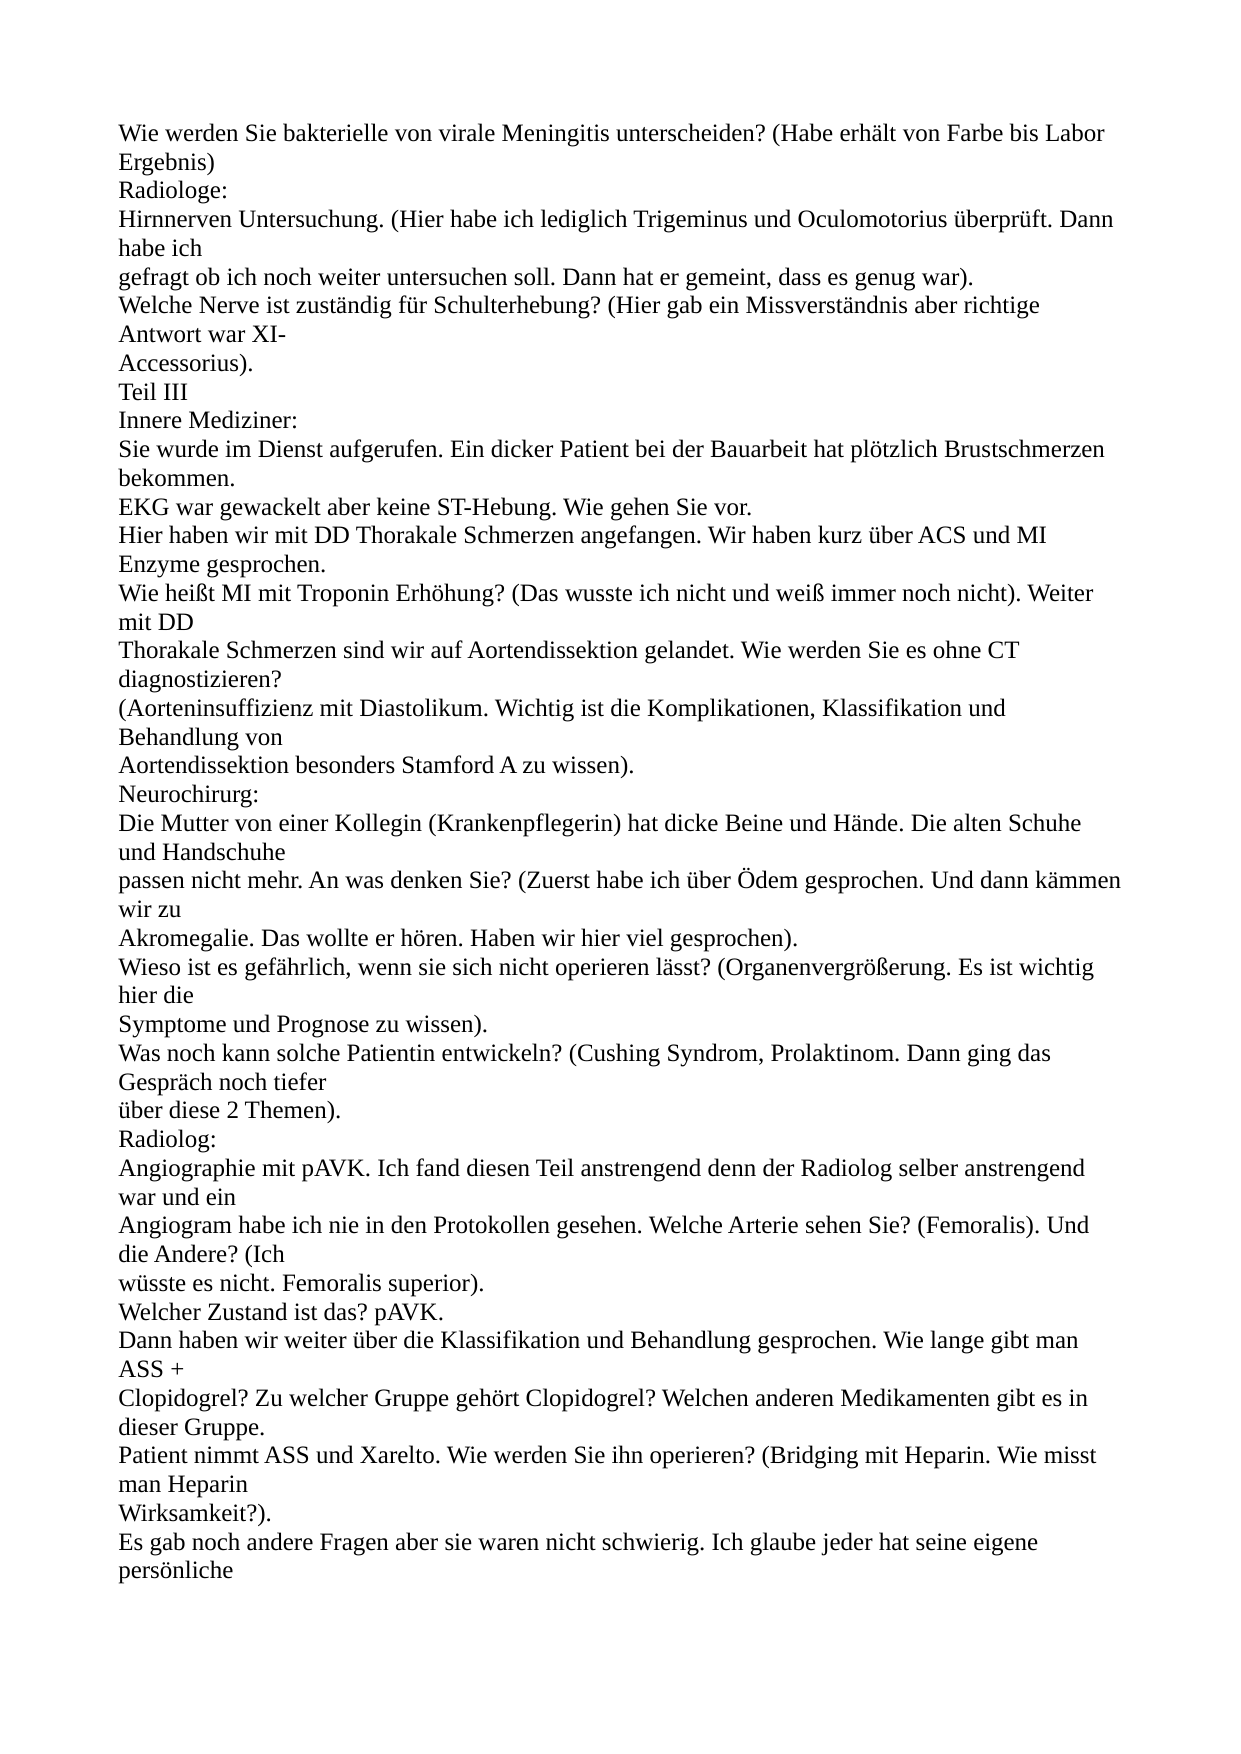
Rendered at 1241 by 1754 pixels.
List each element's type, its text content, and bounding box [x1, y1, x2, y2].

text Innere Mediziner: [118, 406, 1122, 434]
text (Aorteninsuffizienz mit Diastolikum. Wichtig ist die Komplikationen, Klassifikation und Behandlung von [118, 693, 1122, 751]
text Akromegalie. Das wollte er hören. Haben wir hier viel gesprochen). [118, 923, 1122, 952]
text Radiologe: [118, 176, 1122, 204]
text Es gab noch andere Fragen aber sie waren nicht schwierig. Ich glaube jeder hat seine eigene persönliche [118, 1527, 1122, 1584]
text Angiogram habe ich nie in den Protokollen gesehen. Welche Arterie sehen Sie? (Femoralis). Und die Andere? (Ich [118, 1211, 1122, 1268]
text Thorakale Schmerzen sind wir auf Aortendissektion gelandet. Wie werden Sie es ohne CT diagnostizieren? [118, 636, 1122, 693]
text Wie werden Sie bakterielle von virale Meningitis unterscheiden? (Habe erhält von Farbe bis Labor Ergebnis) [118, 118, 1122, 176]
text Die Mutter von einer Kollegin (Krankenpflegerin) hat dicke Beine und Hände. Die alten Schuhe und Handschuhe [118, 808, 1122, 866]
text Teil III [118, 377, 1122, 406]
text Dann haben wir weiter über die Klassifikation und Behandlung gesprochen. Wie lange gibt man ASS + [118, 1326, 1122, 1383]
text Wie heißt MI mit Troponin Erhöhung? (Das wusste ich nicht und weiß immer noch nicht). Weiter mit DD [118, 578, 1122, 636]
text Angiographie mit pAVK. Ich fand diesen Teil anstrengend denn der Radiolog selber anstrengend war und ein [118, 1153, 1122, 1211]
text passen nicht mehr. An was denken Sie? (Zuerst habe ich über Ödem gesprochen. Und dann kämmen wir zu [118, 866, 1122, 923]
text Patient nimmt ASS und Xarelto. Wie werden Sie ihn operieren? (Bridging mit Heparin. Wie misst man Heparin [118, 1441, 1122, 1498]
text Neurochirurg: [118, 779, 1122, 808]
text Was noch kann solche Patientin entwickeln? (Cushing Syndrom, Prolaktinom. Dann ging das Gespräch noch tiefer [118, 1038, 1122, 1096]
text Accessorius). [118, 348, 1122, 377]
text Radiolog: [118, 1124, 1122, 1153]
text Welcher Zustand ist das? pAVK. [118, 1297, 1122, 1326]
text Wieso ist es gefährlich, wenn sie sich nicht operieren lässt? (Organenvergrößerung. Es ist wichtig hier die [118, 952, 1122, 1009]
text Wirksamkeit?). [118, 1498, 1122, 1527]
text Clopidogrel? Zu welcher Gruppe gehört Clopidogrel? Welchen anderen Medikamenten gibt es in dieser Gruppe. [118, 1383, 1122, 1441]
text Symptome und Prognose zu wissen). [118, 1009, 1122, 1038]
text Hirnnerven Untersuchung. (Hier habe ich lediglich Trigeminus und Oculomotorius überprüft. Dann habe ich [118, 204, 1122, 262]
text Sie wurde im Dienst aufgerufen. Ein dicker Patient bei der Bauarbeit hat plötzlich Brustschmerzen bekommen. [118, 434, 1122, 492]
text EKG war gewackelt aber keine ST-Hebung. Wie gehen Sie vor. [118, 492, 1122, 521]
text Aortendissektion besonders Stamford A zu wissen). [118, 751, 1122, 779]
text über diese 2 Themen). [118, 1096, 1122, 1124]
text gefragt ob ich noch weiter untersuchen soll. Dann hat er gemeint, dass es genug war). [118, 262, 1122, 291]
text Hier haben wir mit DD Thorakale Schmerzen angefangen. Wir haben kurz über ACS und MI Enzyme gesprochen. [118, 521, 1122, 578]
text wüsste es nicht. Femoralis superior). [118, 1268, 1122, 1297]
text Welche Nerve ist zuständig für Schulterhebung? (Hier gab ein Missverständnis aber richtige Antwort war XI- [118, 291, 1122, 348]
